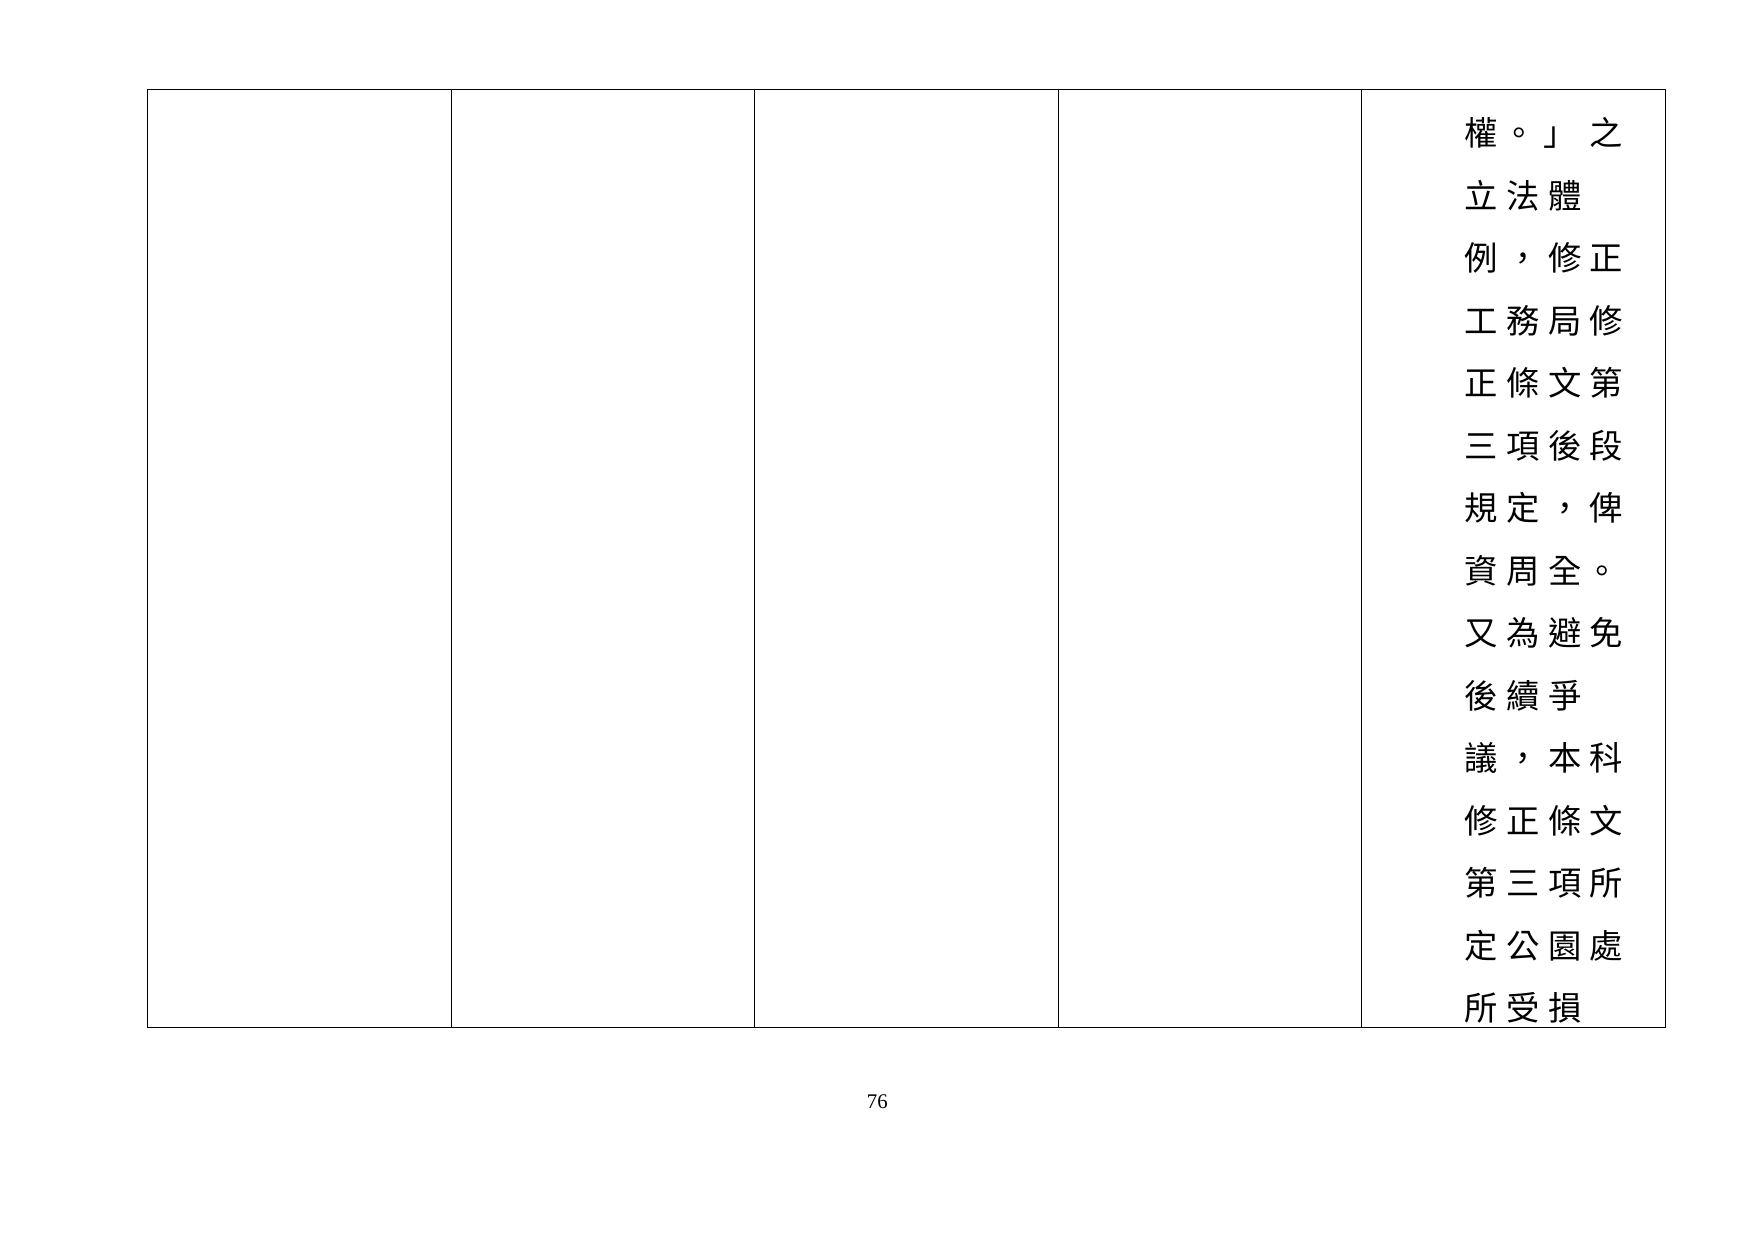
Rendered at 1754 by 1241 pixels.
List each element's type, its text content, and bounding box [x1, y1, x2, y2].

table_cell [452, 90, 754, 1027]
table_cell [1059, 90, 1361, 1027]
table_cell [148, 90, 451, 1027]
table_cell [755, 90, 1058, 1027]
table_cell 權。」之立法體例，修正工務局修正條文第三項後段規定，俾資周全。又為避免後續爭議，本科修正條文第三項所定公園處所受損 [1362, 90, 1665, 1027]
